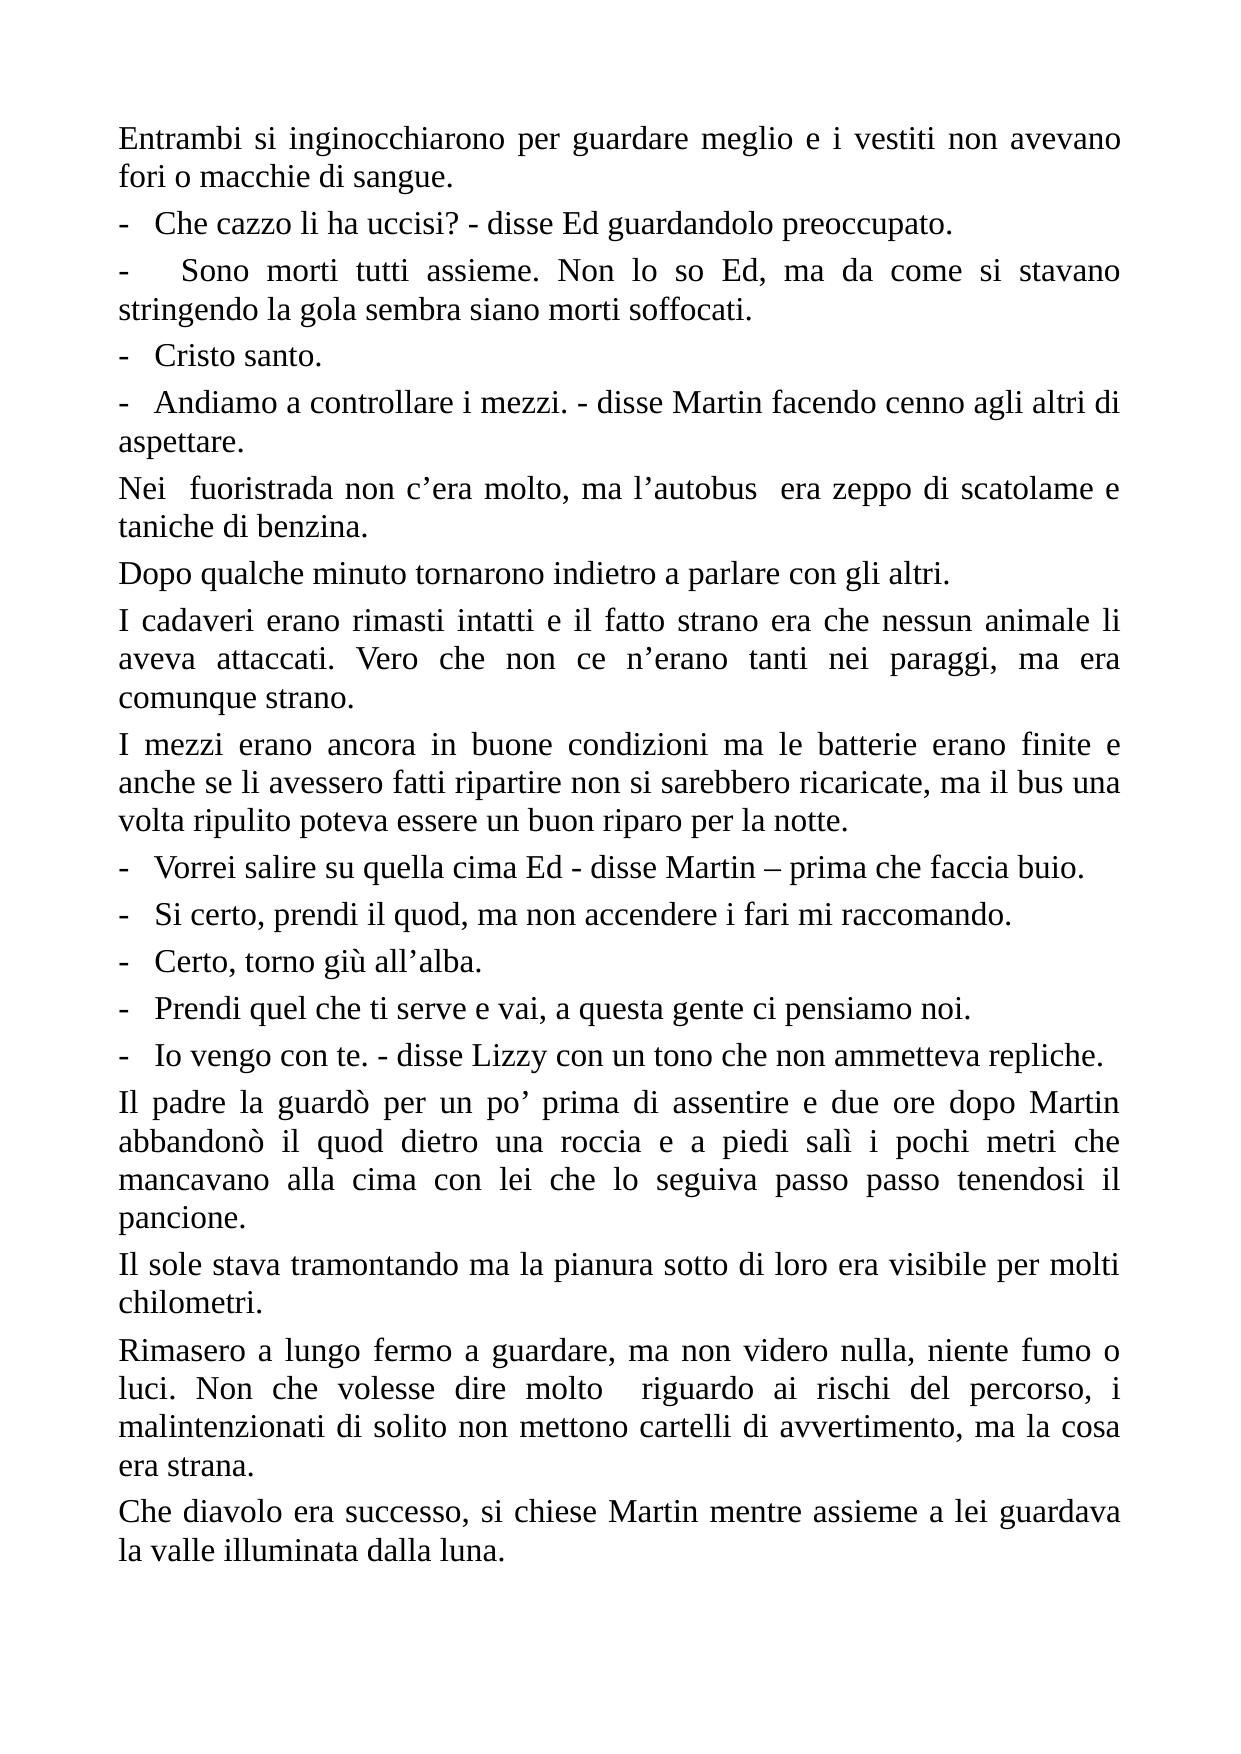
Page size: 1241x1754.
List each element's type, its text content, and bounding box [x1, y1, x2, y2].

text - Certo, torno giù all’alba. [118, 942, 1122, 980]
text Che diavolo era successo, si chiese Martin mentre assieme a lei guardava la valle illuminata dalla luna. [118, 1492, 1122, 1568]
text - Vorrei salire su quella cima Ed - disse Martin – prima che faccia buio. [118, 848, 1122, 886]
text - Cristo santo. [118, 336, 1122, 374]
text Rimasero a lungo fermo a guardare, ma non videro nulla, niente fumo o luci. Non che volesse dire molto riguardo ai rischi del percorso, i malintenzionati di solito non mettono cartelli di avvertimento, ma la cosa era strana. [118, 1330, 1122, 1483]
text - Prendi quel che ti serve e vai, a questa gente ci pensiamo noi. [118, 988, 1122, 1027]
text I mezzi erano ancora in buone condizioni ma le batterie erano finite e anche se li avessero fatti ripartire non si sarebbero ricaricate, ma il bus una volta ripulito poteva essere un buon riparo per la notte. [118, 724, 1122, 839]
text - Che cazzo li ha uccisi? - disse Ed guardandolo preoccupato. [118, 203, 1122, 242]
text Nei fuoristrada non c’era molto, ma l’autobus era zeppo di scatolame e taniche di benzina. [118, 468, 1122, 545]
text - Si certo, prendi il quod, ma non accendere i fari mi raccomando. [118, 894, 1122, 933]
text Entrambi si inginocchiarono per guardare meglio e i vestiti non avevano fori o macchie di sangue. [118, 118, 1122, 195]
text - Io vengo con te. - disse Lizzy con un tono che non ammetteva repliche. [118, 1036, 1122, 1074]
text Dopo qualche minuto tornarono indietro a parlare con gli altri. [118, 553, 1122, 592]
text Il sole stava tramontando ma la pianura sotto di loro era visibile per molti chilometri. [118, 1244, 1122, 1321]
text - Sono morti tutti assieme. Non lo so Ed, ma da come si stavano stringendo la gola sembra siano morti soffocati. [118, 250, 1122, 327]
text I cadaveri erano rimasti intatti e il fatto strano era che nessun animale li aveva attaccati. Vero che non ce n’erano tanti nei paraggi, ma era comunque strano. [118, 600, 1122, 715]
text - Andiamo a controllare i mezzi. - disse Martin facendo cenno agli altri di aspettare. [118, 383, 1122, 459]
text Il padre la guardò per un po’ prima di assentire e due ore dopo Martin abbandonò il quod dietro una roccia e a piedi salì i pochi metri che mancavano alla cima con lei che lo seguiva passo passo tenendosi il pancione. [118, 1082, 1122, 1236]
